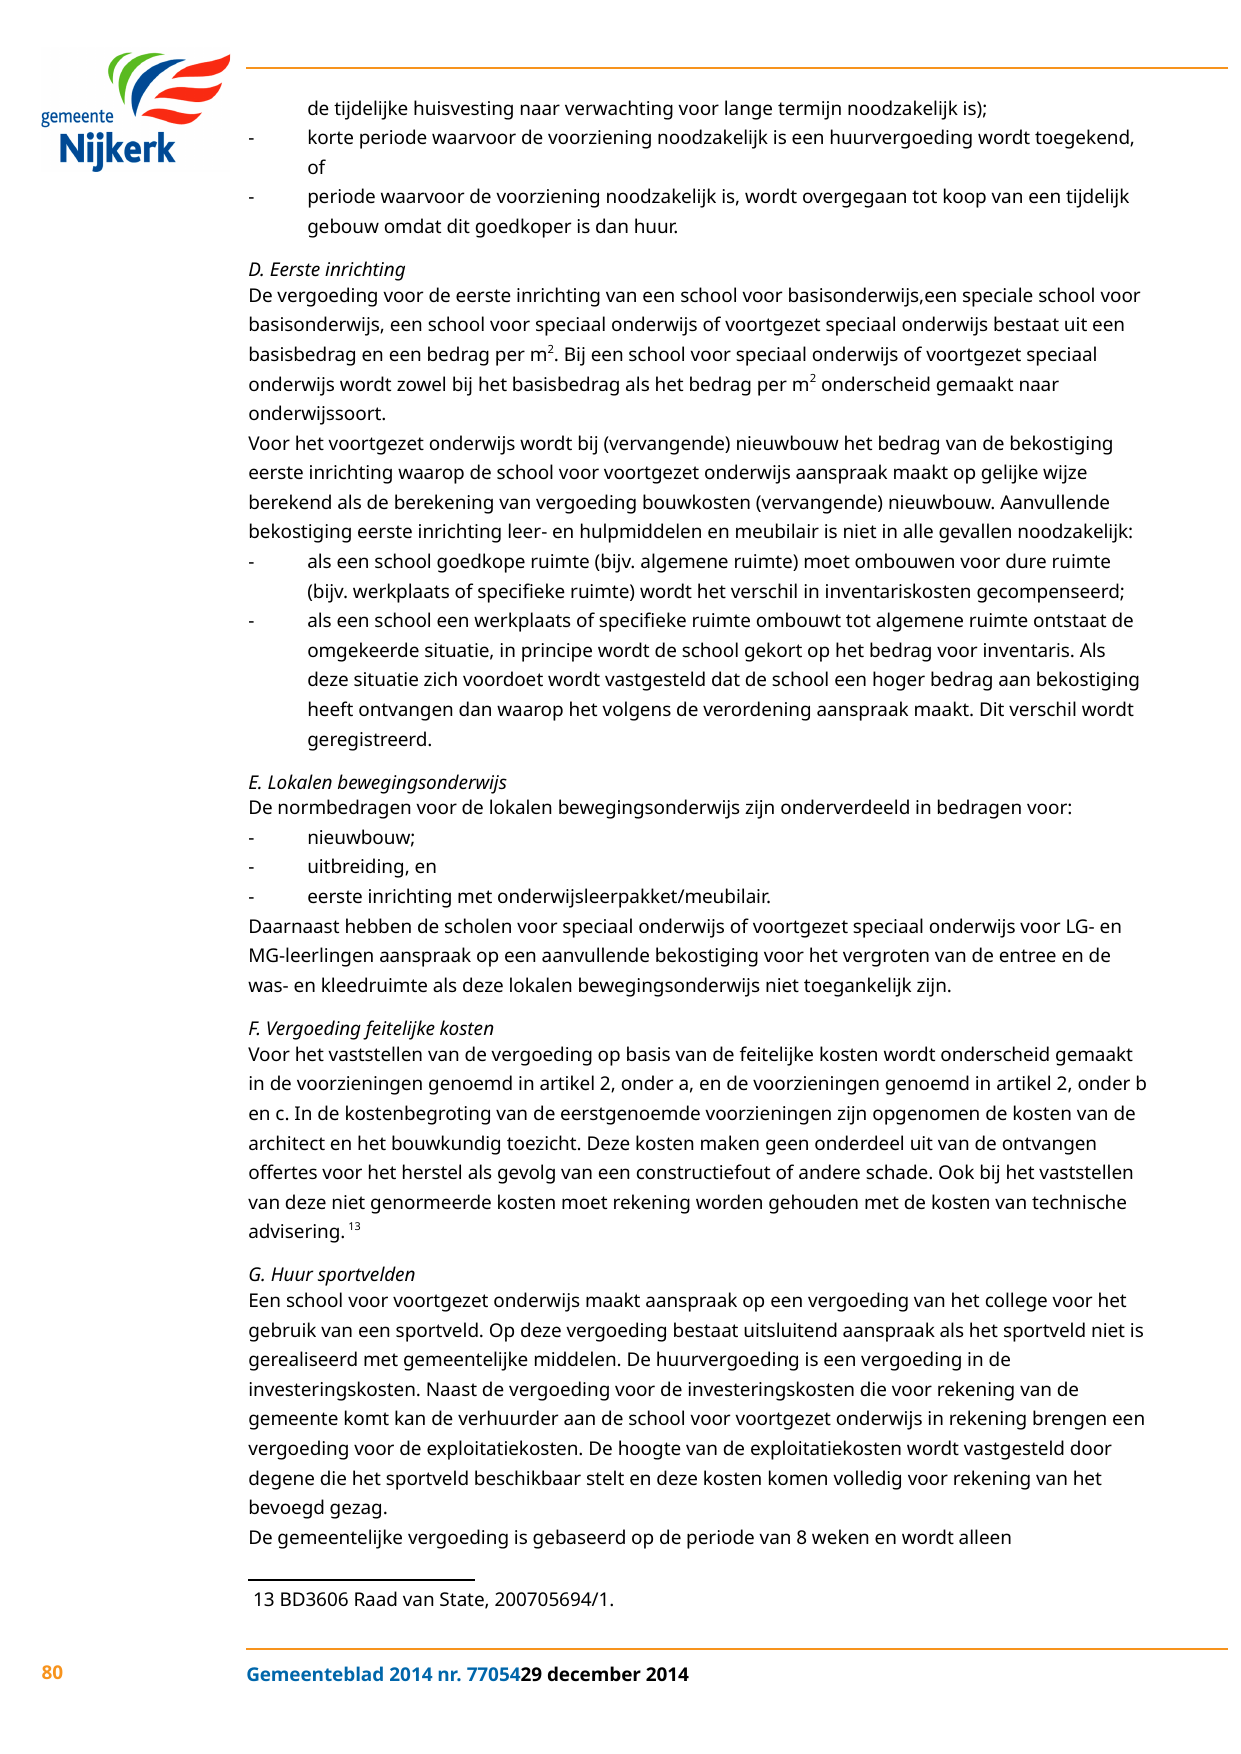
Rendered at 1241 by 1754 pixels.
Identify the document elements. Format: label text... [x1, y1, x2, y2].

text De vergoeding voor de eerste inrichting van een school voor basisonderwijs,een speciale school voor basisonderwijs, een school voor speciaal onderwijs of voortgezet speciaal onderwijs bestaat uit een basisbedrag en een bedrag per m2. Bij een school voor speciaal onderwijs of voortgezet speciaal onderwijs wordt zowel bij het basisbedrag als het bedrag per m2 onderscheid gemaakt naar onderwijssoort. [248, 282, 1152, 426]
text Een school voor voortgezet onderwijs maakt aanspraak op een vergoeding van het college voor het gebruik van een sportveld. Op deze vergoeding bestaat uitsluitend aanspraak als het sportveld niet is gerealiseerd met gemeentelijke middelen. De huurvergoeding is een vergoeding in de investeringskosten. Naast de vergoeding voor de investeringskosten die voor rekening van de gemeente komt kan de verhuurder aan de school voor voortgezet onderwijs in rekening brengen een vergoeding voor de exploitatiekosten. De hoogte van de exploitatiekosten wordt vastgesteld door degene die het sportveld beschikbaar stelt en deze kosten komen volledig voor rekening van het bevoegd gezag. [248, 1287, 1152, 1520]
text De normbedragen voor de lokalen bewegingsonderwijs zijn onderverdeeld in bedragen voor: [248, 794, 1152, 820]
text De gemeentelijke vergoeding is gebaseerd op de periode van 8 weken en wordt alleen [248, 1524, 1152, 1550]
text E. Lokalen bewegingsonderwijs [248, 769, 1152, 794]
picture [41, 47, 231, 172]
text BD3606 Raad van State, 200705694/1. [248, 1586, 1152, 1612]
list als een school een werkplaats of specifieke ruimte ombouwt tot algemene ruimte ontstaat de omgekeerde situatie, in principe wordt de school gekort op het bedrag voor inventaris. Als deze situatie zich voordoet wordt vastgesteld dat de school een hoger bedrag aan bekostiging heeft ontvangen dan waarop het volgens de verordening aanspraak maakt. Dit verschil wordt geregistreerd. [248, 607, 1152, 751]
list periode waarvoor de voorziening noodzakelijk is, wordt overgegaan tot koop van een tijdelijk gebouw omdat dit goedkoper is dan huur. [248, 183, 1152, 239]
text F. Vergoeding feitelijke kosten [248, 1015, 1152, 1041]
list de tijdelijke huisvesting naar verwachting voor lange termijn noodzakelijk is); [248, 95, 1152, 121]
text G. Huur sportvelden [248, 1262, 1152, 1287]
text Daarnaast hebben de scholen voor speciaal onderwijs of voortgezet speciaal onderwijs voor LG- en MG-leerlingen aanspraak op een aanvullende bekostiging voor het vergroten van de entree en de was- en kleedruimte als deze lokalen bewegingsonderwijs niet toegankelijk zijn. [248, 913, 1152, 998]
list uitbreiding, en [248, 854, 1152, 879]
list nieuwbouw; [248, 824, 1152, 850]
list eerste inrichting met onderwijsleerpakket/meubilair. [248, 883, 1152, 909]
text Voor het voortgezet onderwijs wordt bij (vervangende) nieuwbouw het bedrag van de bekostiging eerste inrichting waarop de school voor voortgezet onderwijs aanspraak maakt op gelijke wijze berekend als de berekening van vergoeding bouwkosten (vervangende) nieuwbouw. Aanvullende bekostiging eerste inrichting leer- en hulpmiddelen en meubilair is niet in alle gevallen noodzakelijk: [248, 430, 1152, 544]
list korte periode waarvoor de voorziening noodzakelijk is een huurvergoeding wordt toegekend, of [248, 124, 1152, 180]
text D. Eerste inrichting [248, 256, 1152, 282]
text Voor het vaststellen van de vergoeding op basis van de feitelijke kosten wordt onderscheid gemaakt in de voorzieningen genoemd in artikel 2, onder a, en de voorzieningen genoemd in artikel 2, onder b en c. In de kostenbegroting van de eerstgenoemde voorzieningen zijn opgenomen de kosten van de architect en het bouwkundig toezicht. Deze kosten maken geen onderdeel uit van de ontvangen offertes voor het herstel als gevolg van een constructiefout of andere schade. Ook bij het vaststellen van deze niet genormeerde kosten moet rekening worden gehouden met de kosten van technische advisering. [248, 1041, 1152, 1244]
list als een school goedkope ruimte (bijv. algemene ruimte) moet ombouwen voor dure ruimte (bijv. werkplaats of specifieke ruimte) wordt het verschil in inventariskosten gecompenseerd; [248, 548, 1152, 603]
